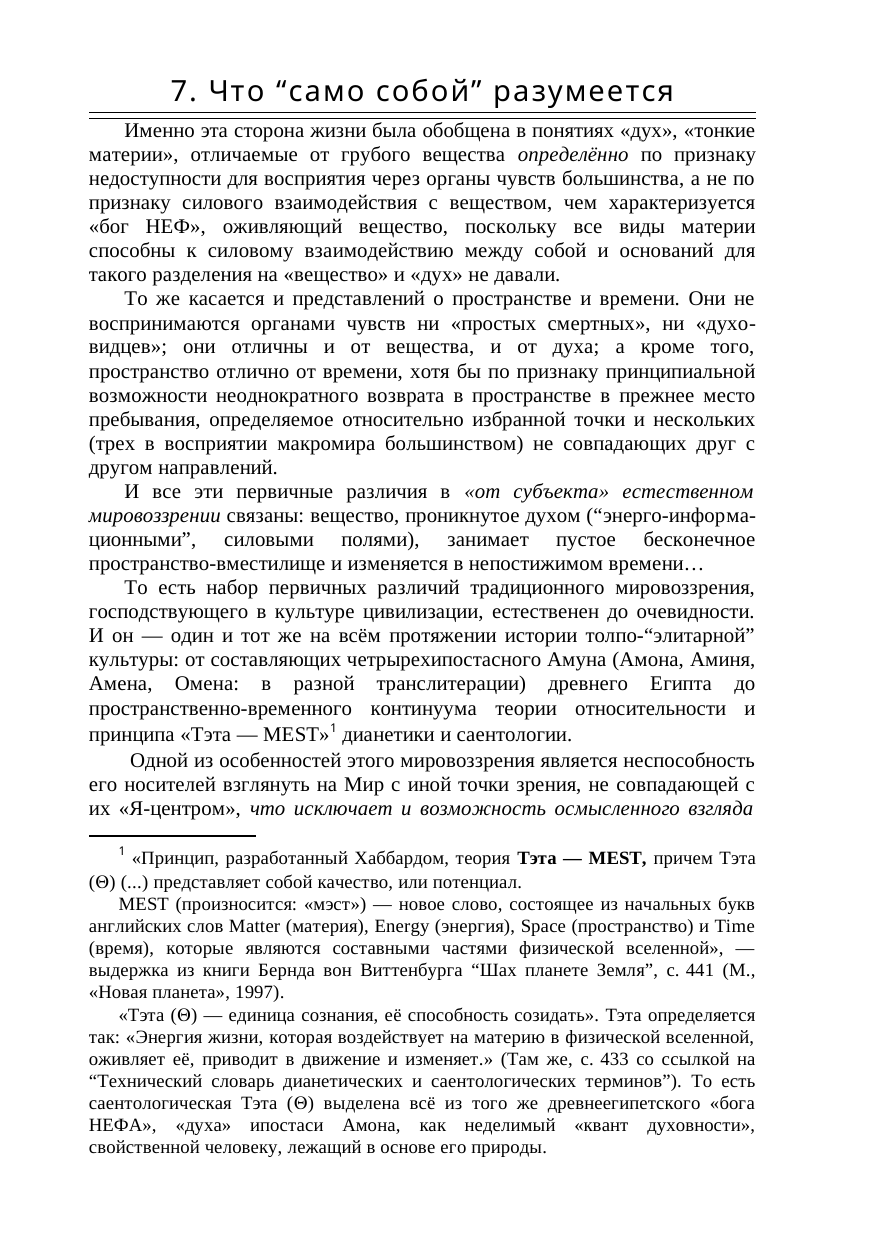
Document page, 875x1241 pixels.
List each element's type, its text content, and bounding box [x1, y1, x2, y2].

text То же касается и представлений о пространстве и времени. Они не воспринимаются органами чувств ни «простых смертных», ни «духо­видцев»; они отличны и от вещества, и от духа; а кроме того, пространство отлично от времени, хотя бы по признаку принципиальной возможности неоднократного возврата в пространстве в прежнее место пребывания, определяемое относительно избранной точки и нескольких (трех в восприятии макромира большинством) не совпадающих друг с другом направлений. [89, 286, 756, 479]
text «Принцип, разработанный Хаббардом, теория Тэта — MEST, причем Тэта (Q) (...) представляет собой качество, или потенциал. [89, 842, 756, 892]
text «Тэта (Q) — единица сознания, её способность созидать». Тэта определяется так: «Энергия жизни, которая воздействует на материю в физической вселенной, оживляет её, приводит в движение и изменяет.» (Там же, с. 433 со ссылкой на “Технический словарь дианетических и саентологических терминов”). То есть саентологическая Тэта (Q) выделена всё из того же древнеегипетского «бога НЕФА», «духа» ипостаси Амона, как неделимый «квант духовности», свойственной человеку, лежащий в основе его природы. [89, 1003, 756, 1157]
text То есть набор первичных различий традиционного мировоззрения, господствующего в культуре цивилизации, естественен до очевидности. И он — один и тот же на всём протяжении истории толпо-“элитарной” культуры: от составляющих четрырехипостасного Амуна (Амона, Аминя, Амена, Омена: в разной транслитерации) древнего Египта до пространственно-временного континуума теории относительности и принципа «Тэта — MEST» дианетики и саентологии. [89, 575, 756, 748]
text Одной из особенностей этого мировоззрения является неспособность его носителей взглянуть на Мир с иной точки зрения, не совпадающей с их «Я-центром», что исключает и возможность осмысленного взгляда [89, 748, 756, 820]
text Именно эта сторона жизни была обобщена в понятиях «дух», «тонкие материи», отличаемые от грубого вещества определённо по признаку недоступности для восприятия через органы чувств большинства, а не по признаку силового взаимодействия с веществом, чем характеризуется «бог НЕФ», оживляющий вещество, поскольку все виды материи способны к силовому взаимодействию между собой и оснований для такого разделения на «вещество» и «дух» не давали. [89, 119, 756, 286]
text MEST (произносится: «мэст») — новое слово, состоящее из начальных букв английских слов Matter (материя), Energy (энергия), Space (пространство) и Time (время), которые являются составными частями физической вселенной», — выдержка из книги Бернда вон Виттенбурга “Шах планете Земля”, с. 441 (М., «Новая планета», 1997). [89, 892, 756, 1003]
text И все эти первичные различия в «от субъекта» естественном мировоззрении связаны: вещество, проникнутое духом (“энерго-инфор­ма­ци­он­ными”, силовыми полями), занимает пустое бесконечное пространство-вместилище и изменяется в непостижимом времени… [89, 479, 756, 575]
